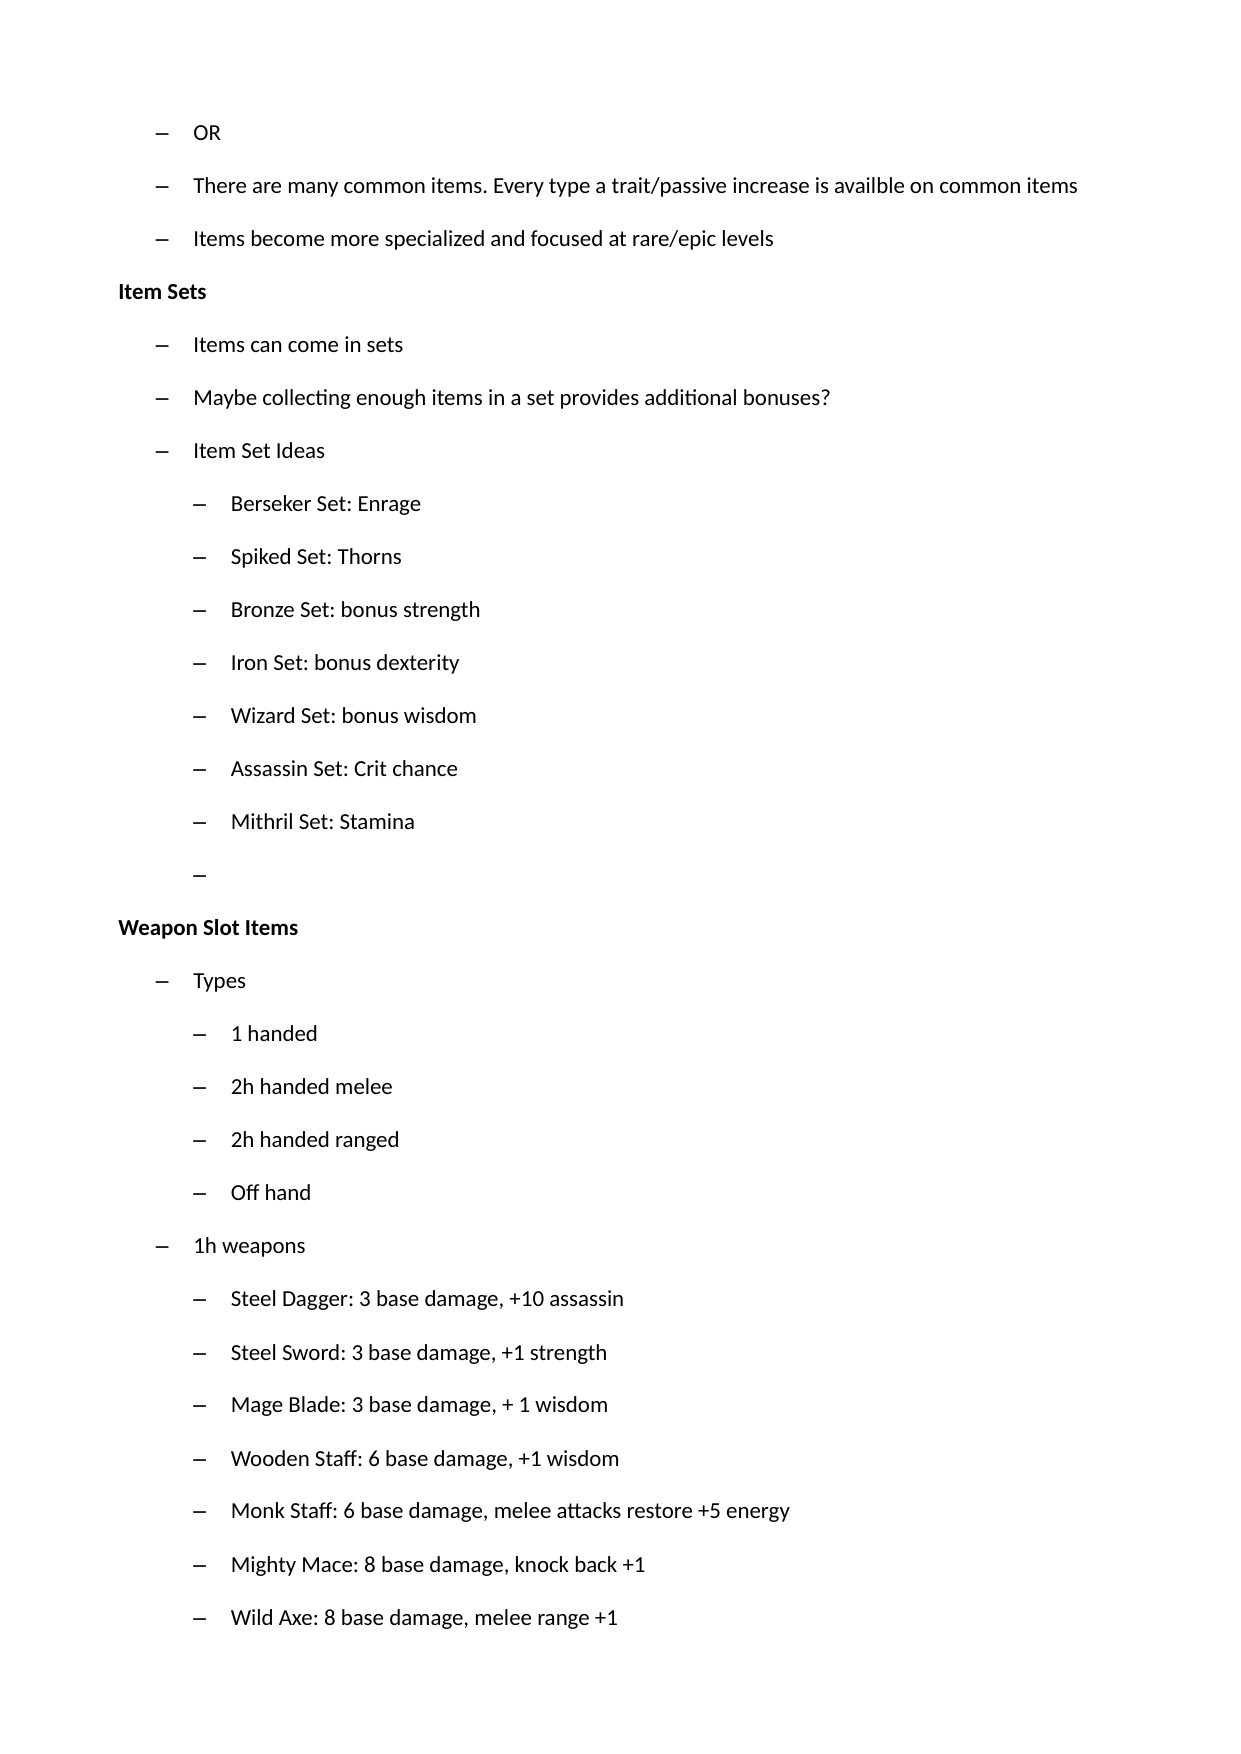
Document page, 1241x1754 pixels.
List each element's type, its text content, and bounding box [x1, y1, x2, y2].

list Steel Dagger: 3 base damage, +10 assassin [193, 1284, 1122, 1313]
list Iron Set: bonus dexterity [193, 648, 1122, 676]
text Item Sets [118, 277, 1122, 305]
list 1 handed [193, 1019, 1122, 1047]
list Mighty Mace: 8 base damage, knock back +1 [193, 1550, 1122, 1578]
list Steel Sword: 3 base damage, +1 strength [193, 1338, 1122, 1366]
list Mithril Set: Stamina [193, 807, 1122, 835]
list Berseker Set: Enrage [193, 489, 1122, 517]
list There are many common items. Every type a trait/passive increase is availble on common items [156, 171, 1122, 199]
list Items can come in sets [156, 330, 1122, 358]
list Assassin Set: Crit chance [193, 754, 1122, 782]
text Weapon Slot Items [118, 913, 1122, 941]
list Bronze Set: bonus strength [193, 595, 1122, 623]
list Wizard Set: bonus wisdom [193, 701, 1122, 729]
list Types [156, 966, 1122, 994]
list Maybe collecting enough items in a set provides additional bonuses? [156, 383, 1122, 411]
list OR [156, 118, 1122, 146]
list Wooden Staff: 6 base damage, +1 wisdom [193, 1444, 1122, 1472]
list 2h handed melee [193, 1072, 1122, 1101]
list Spiked Set: Thorns [193, 542, 1122, 570]
list Wild Axe: 8 base damage, melee range +1 [193, 1603, 1122, 1631]
list Off hand [193, 1178, 1122, 1207]
list Monk Staff: 6 base damage, melee attacks restore +5 energy [193, 1497, 1122, 1525]
list 2h handed ranged [193, 1126, 1122, 1153]
list 1h weapons [156, 1232, 1122, 1259]
list Mage Blade: 3 base damage, + 1 wisdom [193, 1391, 1122, 1419]
list Items become more specialized and focused at rare/epic levels [156, 224, 1122, 252]
list Item Set Ideas [156, 436, 1122, 464]
